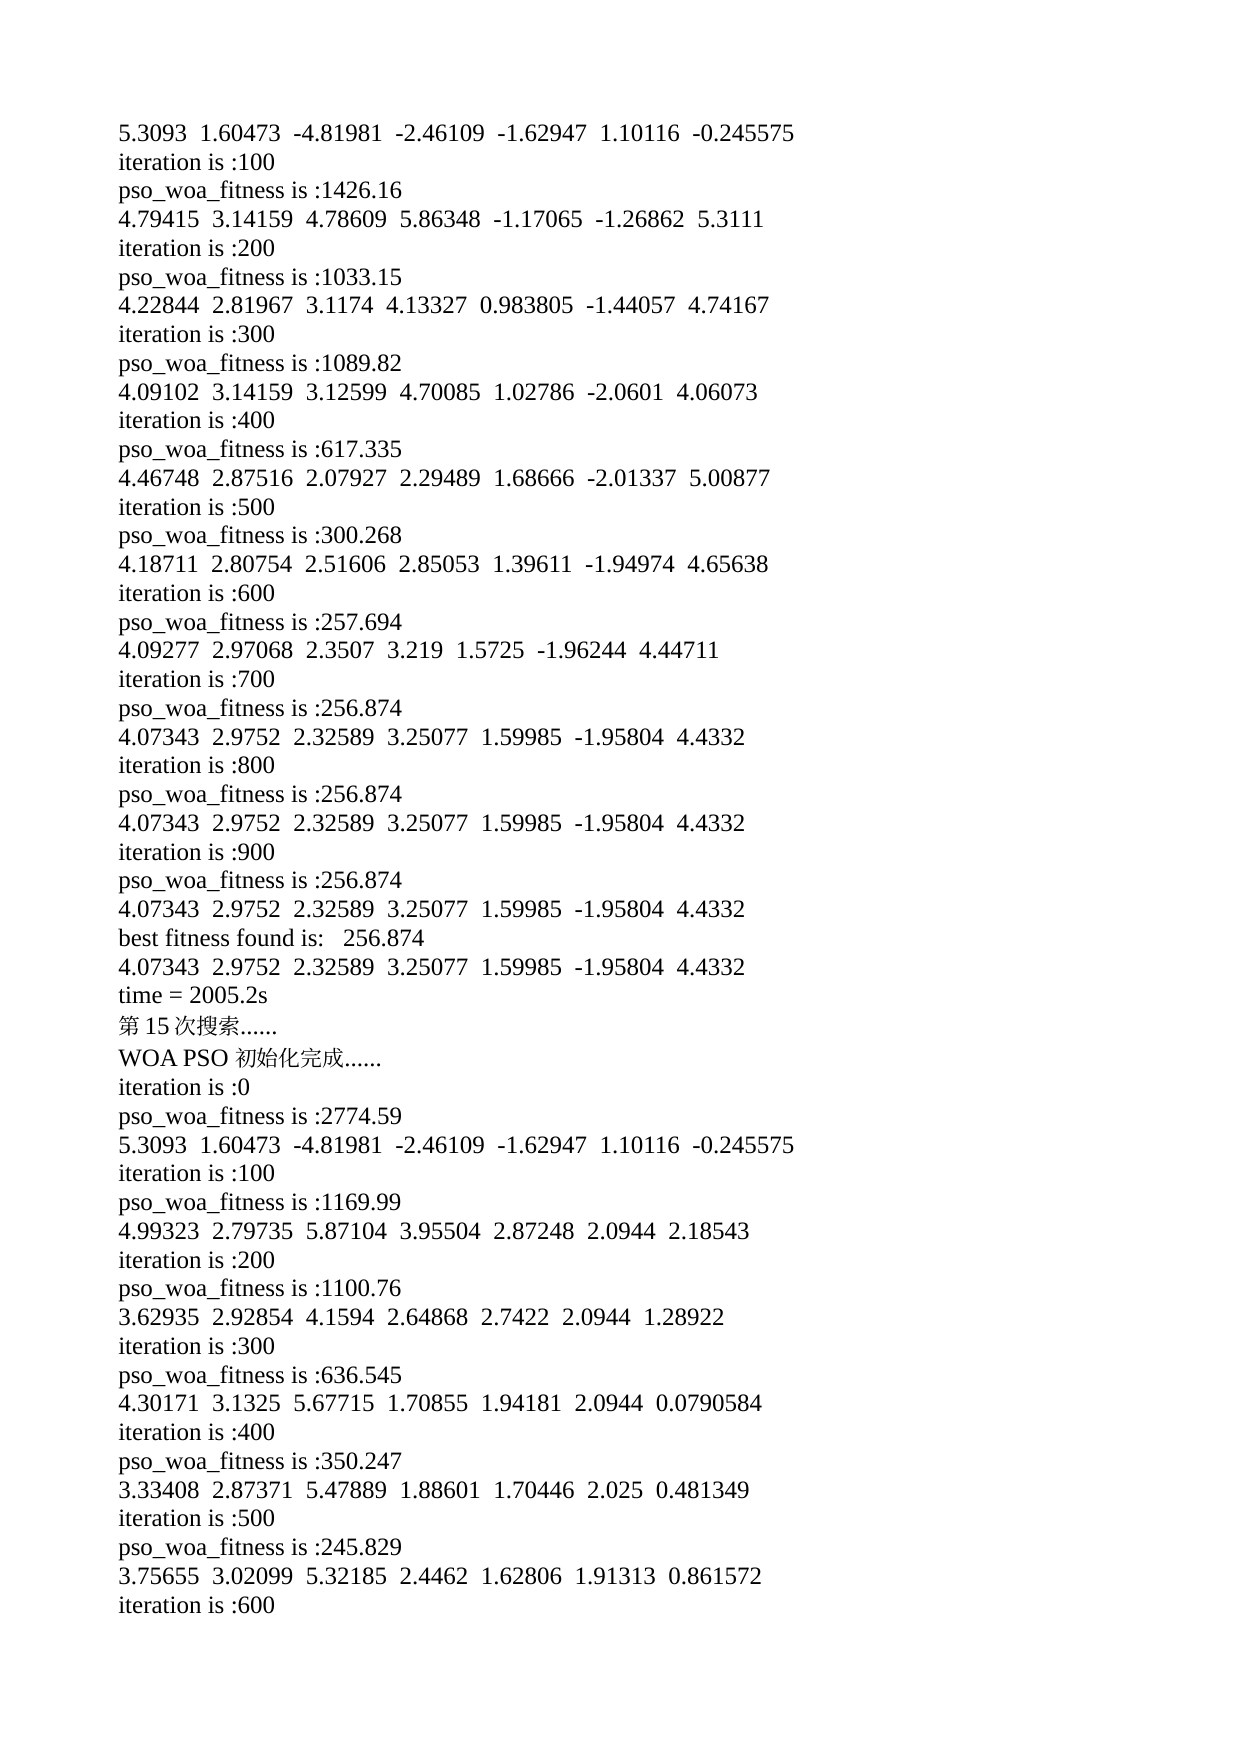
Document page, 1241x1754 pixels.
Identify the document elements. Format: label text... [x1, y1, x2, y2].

text pso_woa_fitness is :1426.16 [118, 176, 1122, 204]
text pso_woa_fitness is :1100.76 [118, 1273, 1122, 1302]
text 4.07343 2.9752 2.32589 3.25077 1.59985 -1.95804 4.4332 [118, 894, 1122, 923]
text 4.07343 2.9752 2.32589 3.25077 1.59985 -1.95804 4.4332 [118, 808, 1122, 837]
text pso_woa_fitness is :256.874 [118, 866, 1122, 894]
text time = 2005.2s [118, 981, 1122, 1009]
text iteration is :200 [118, 233, 1122, 262]
text iteration is :500 [118, 492, 1122, 521]
text pso_woa_fitness is :1033.15 [118, 262, 1122, 291]
text 4.79415 3.14159 4.78609 5.86348 -1.17065 -1.26862 5.3111 [118, 204, 1122, 233]
text pso_woa_fitness is :2774.59 [118, 1101, 1122, 1130]
text iteration is :300 [118, 319, 1122, 348]
text iteration is :0 [118, 1072, 1122, 1101]
text iteration is :100 [118, 147, 1122, 176]
text 4.09102 3.14159 3.12599 4.70085 1.02786 -2.0601 4.06073 [118, 377, 1122, 406]
text pso_woa_fitness is :256.874 [118, 779, 1122, 808]
text 4.07343 2.9752 2.32589 3.25077 1.59985 -1.95804 4.4332 [118, 952, 1122, 981]
text 4.99323 2.79735 5.87104 3.95504 2.87248 2.0944 2.18543 [118, 1216, 1122, 1245]
text 5.3093 1.60473 -4.81981 -2.46109 -1.62947 1.10116 -0.245575 [118, 118, 1122, 147]
text 4.07343 2.9752 2.32589 3.25077 1.59985 -1.95804 4.4332 [118, 722, 1122, 751]
text 4.18711 2.80754 2.51606 2.85053 1.39611 -1.94974 4.65638 [118, 549, 1122, 578]
text pso_woa_fitness is :617.335 [118, 434, 1122, 463]
text iteration is :900 [118, 837, 1122, 866]
text 4.30171 3.1325 5.67715 1.70855 1.94181 2.0944 0.0790584 [118, 1388, 1122, 1417]
text iteration is :700 [118, 664, 1122, 693]
text iteration is :500 [118, 1503, 1122, 1532]
text pso_woa_fitness is :1089.82 [118, 348, 1122, 377]
text iteration is :800 [118, 751, 1122, 779]
text 3.33408 2.87371 5.47889 1.88601 1.70446 2.025 0.481349 [118, 1475, 1122, 1503]
text 4.09277 2.97068 2.3507 3.219 1.5725 -1.96244 4.44711 [118, 636, 1122, 664]
text WOA PSO 初始化完成...... [118, 1041, 1122, 1072]
text pso_woa_fitness is :256.874 [118, 693, 1122, 722]
text iteration is :600 [118, 1590, 1122, 1618]
text iteration is :400 [118, 406, 1122, 434]
text 3.62935 2.92854 4.1594 2.64868 2.7422 2.0944 1.28922 [118, 1302, 1122, 1331]
text pso_woa_fitness is :350.247 [118, 1446, 1122, 1475]
text iteration is :600 [118, 578, 1122, 607]
text best fitness found is: 256.874 [118, 923, 1122, 952]
text 第15次搜索...... [118, 1009, 1122, 1041]
text 4.22844 2.81967 3.1174 4.13327 0.983805 -1.44057 4.74167 [118, 291, 1122, 319]
text 5.3093 1.60473 -4.81981 -2.46109 -1.62947 1.10116 -0.245575 [118, 1130, 1122, 1158]
text pso_woa_fitness is :1169.99 [118, 1187, 1122, 1216]
text iteration is :200 [118, 1245, 1122, 1273]
text iteration is :100 [118, 1158, 1122, 1187]
text pso_woa_fitness is :636.545 [118, 1360, 1122, 1388]
text iteration is :300 [118, 1331, 1122, 1360]
text pso_woa_fitness is :300.268 [118, 521, 1122, 549]
text pso_woa_fitness is :257.694 [118, 607, 1122, 636]
text pso_woa_fitness is :245.829 [118, 1532, 1122, 1561]
text iteration is :400 [118, 1417, 1122, 1446]
text 3.75655 3.02099 5.32185 2.4462 1.62806 1.91313 0.861572 [118, 1561, 1122, 1590]
text 4.46748 2.87516 2.07927 2.29489 1.68666 -2.01337 5.00877 [118, 463, 1122, 492]
